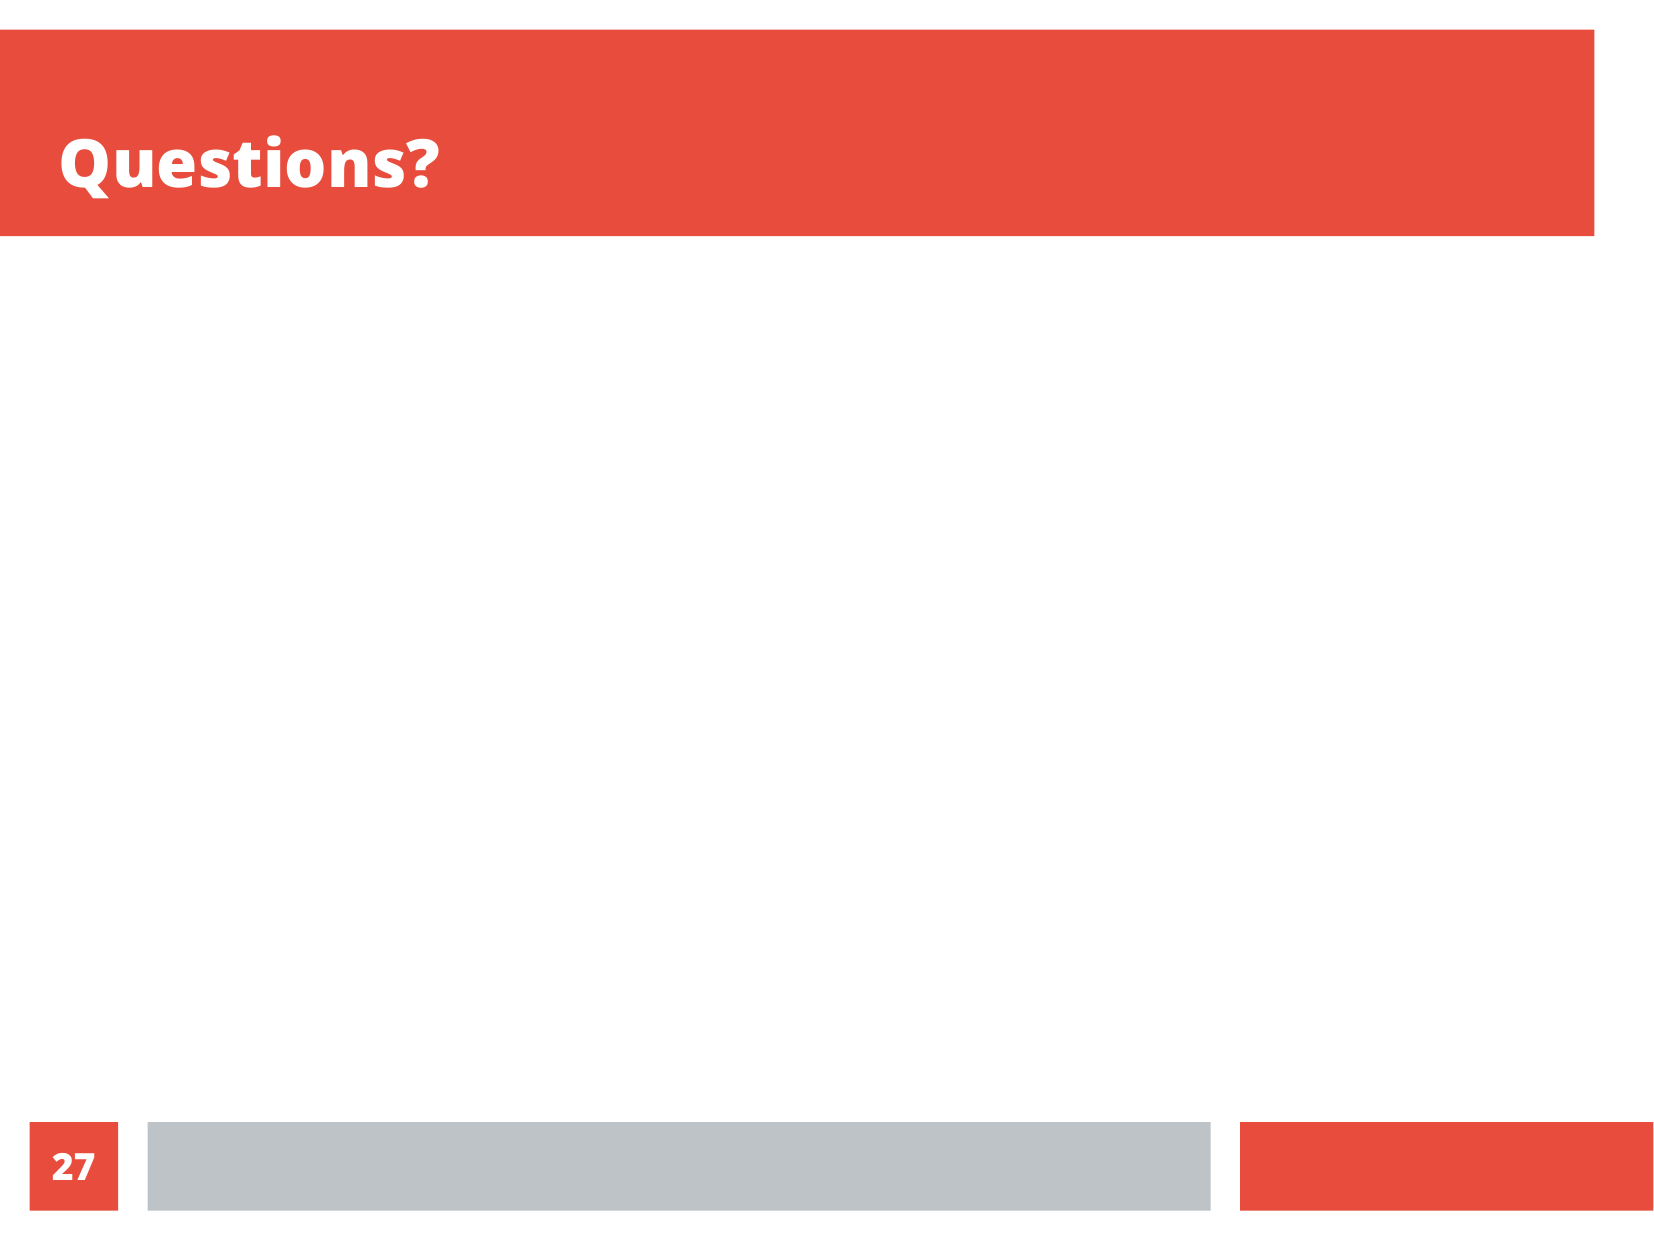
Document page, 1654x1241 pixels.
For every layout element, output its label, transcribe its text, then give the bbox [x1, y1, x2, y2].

title Questions? [59, 59, 1595, 207]
